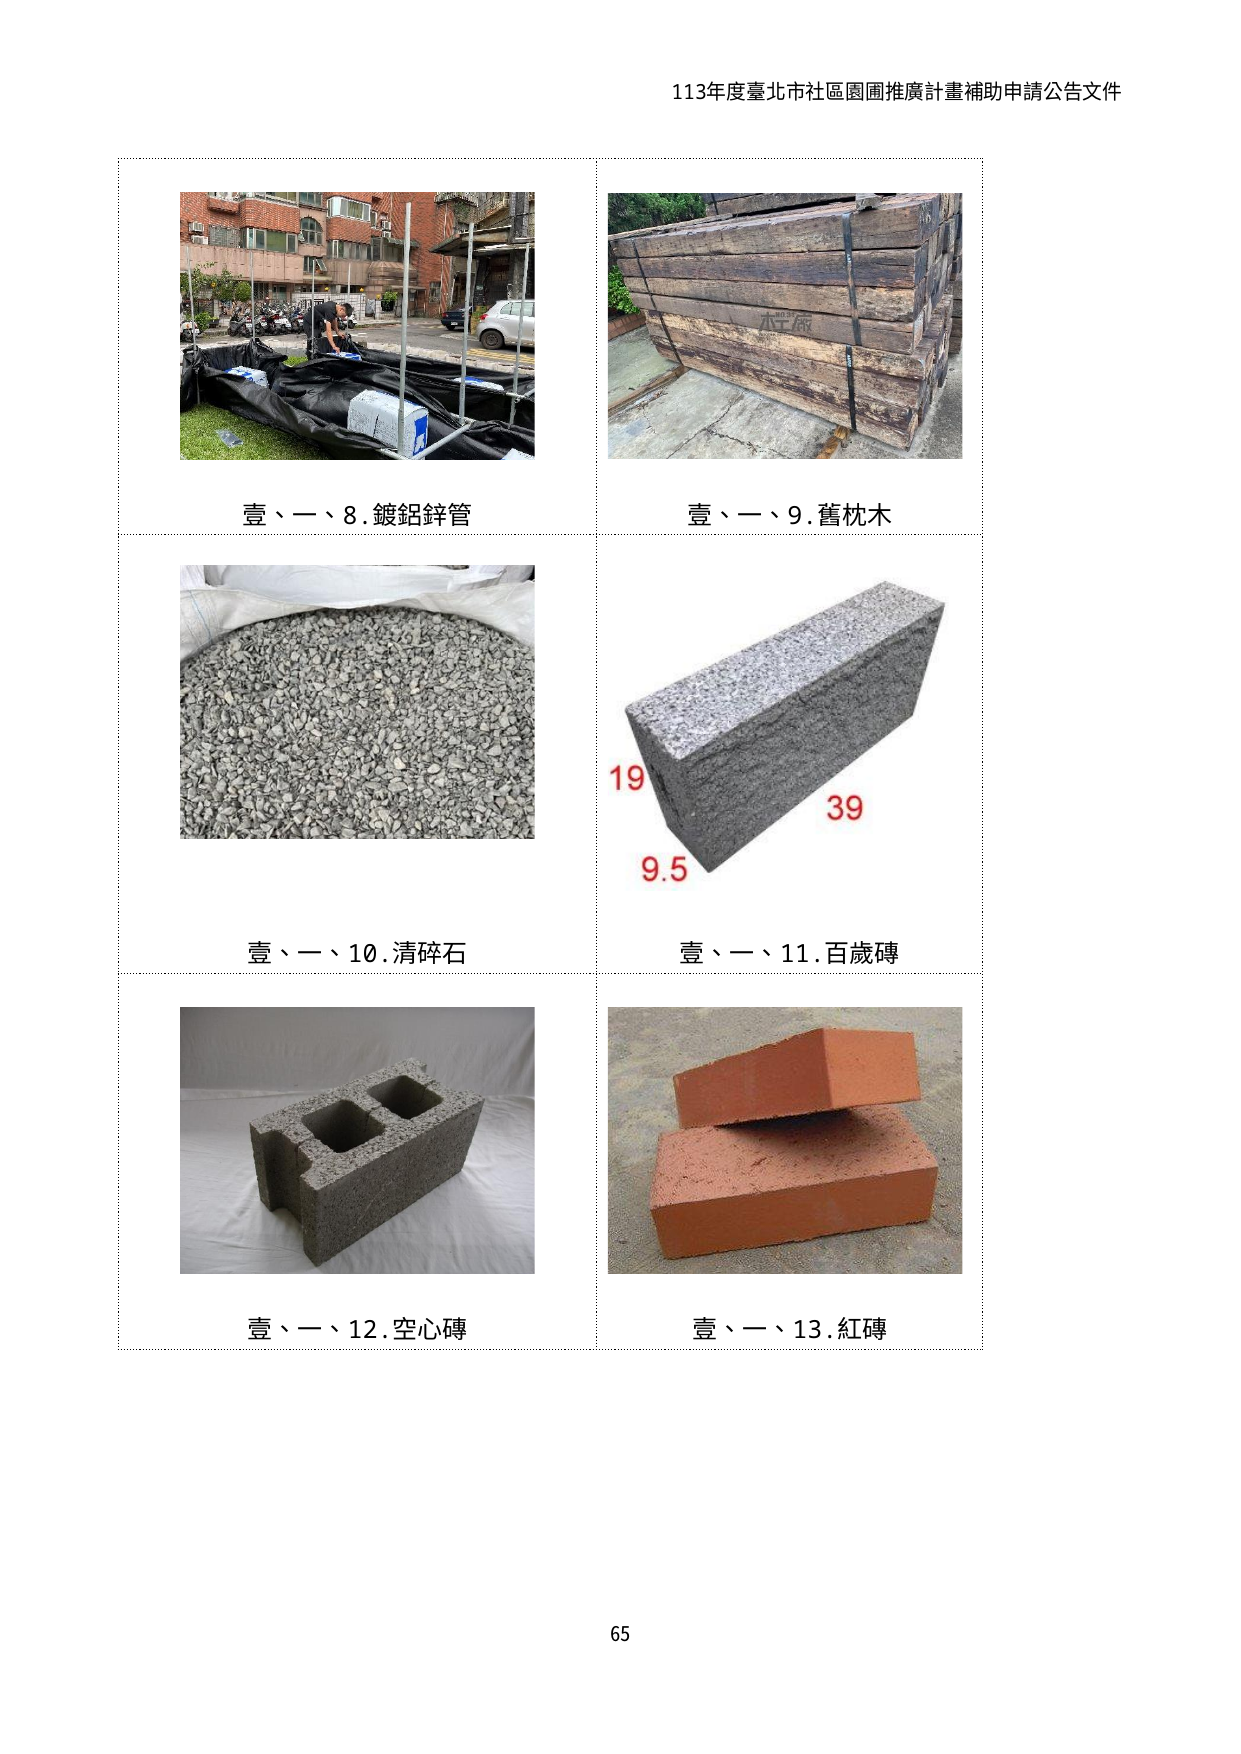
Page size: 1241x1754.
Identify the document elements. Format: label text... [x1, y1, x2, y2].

table_cell 壹、一、12.空心磚 [118, 973, 597, 1349]
table_cell 壹、一、11.百歲磚 [597, 534, 982, 973]
table_cell 壹、一、9.舊枕木 [597, 158, 982, 534]
table_cell 壹、一、10.清碎石 [118, 534, 597, 973]
table_cell 壹、一、13.紅磚 [597, 973, 982, 1349]
table_cell 壹、一、8.鍍鋁鋅管 [118, 158, 597, 534]
